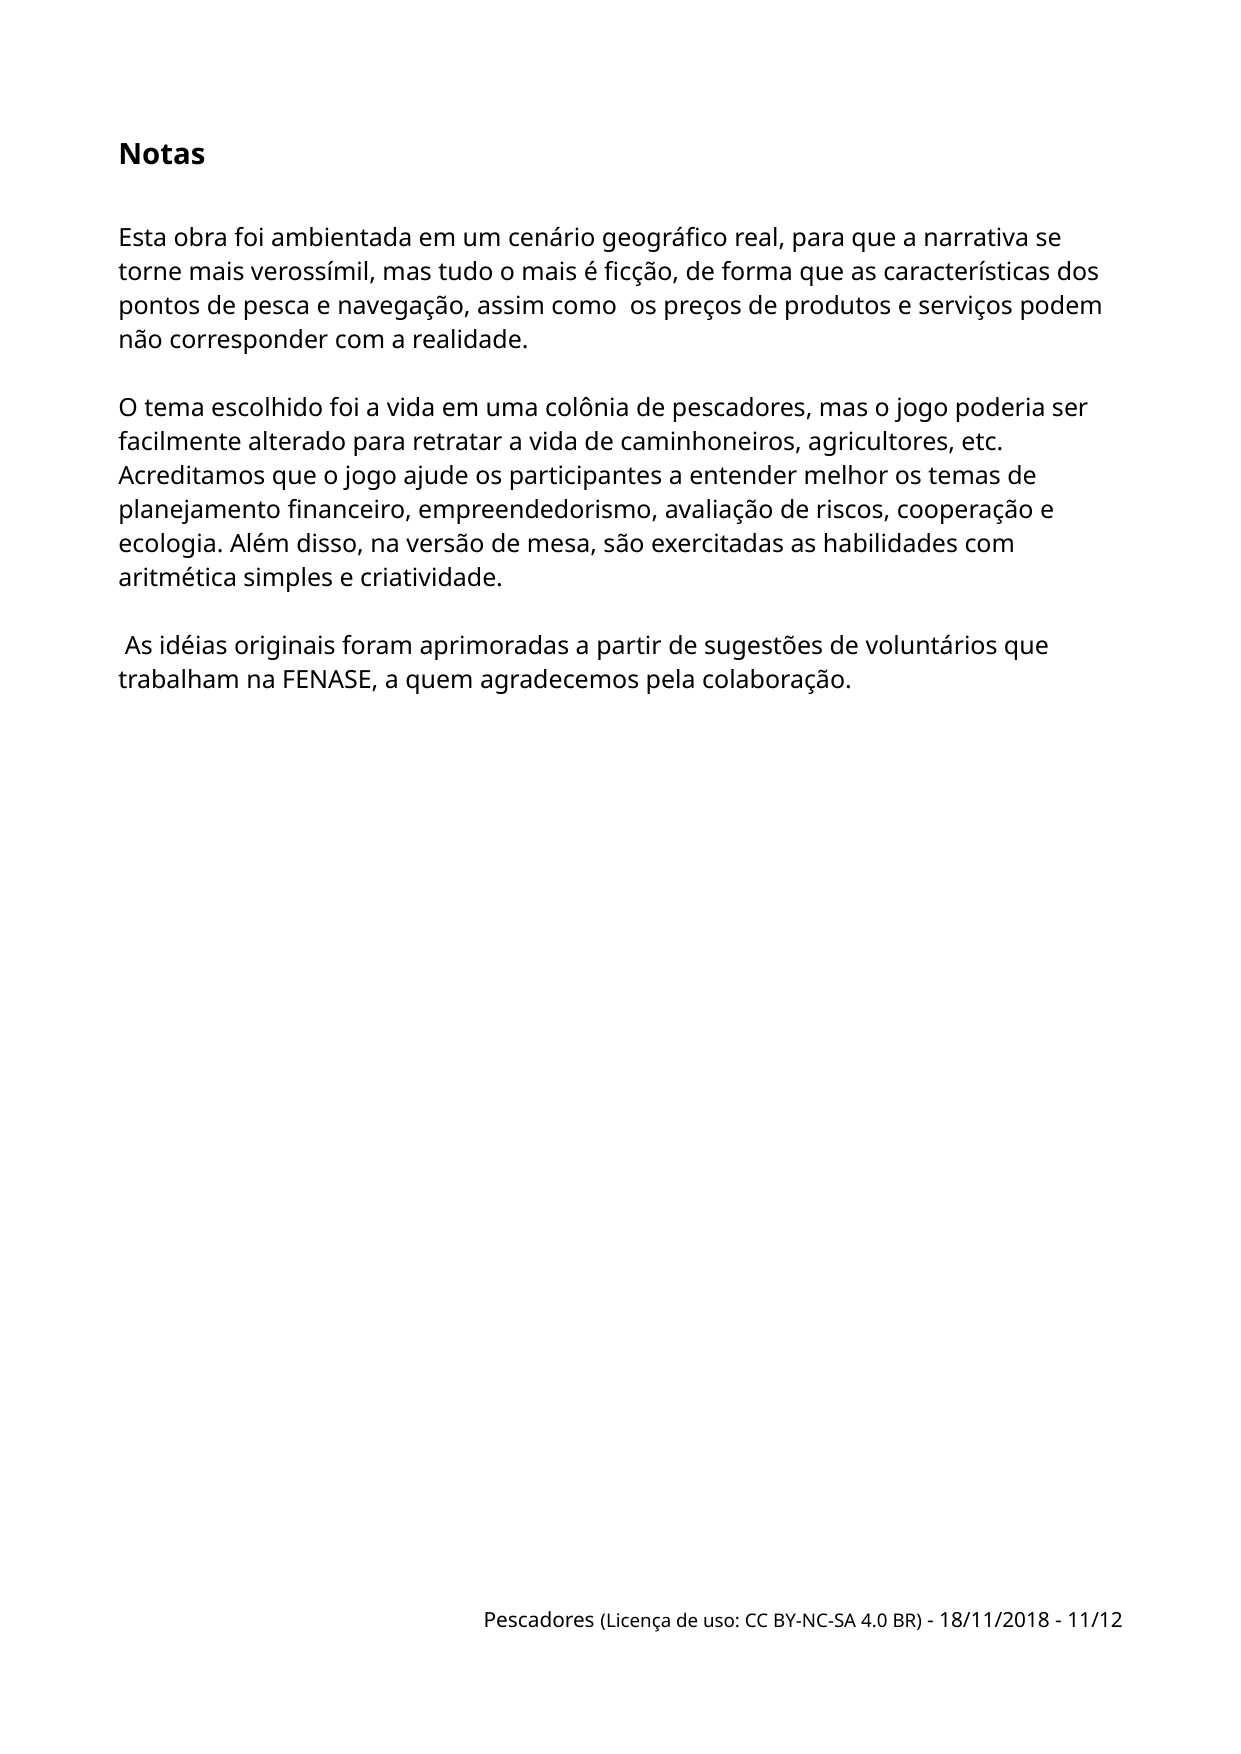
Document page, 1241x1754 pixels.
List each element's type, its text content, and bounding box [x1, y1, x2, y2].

text Esta obra foi ambientada em um cenário geográfico real, para que a narrativa se torne mais verossímil, mas tudo o mais é ficção, de forma que as características dos pontos de pesca e navegação, assim como os preços de produtos e serviços podem não corresponder com a realidade. [118, 219, 1122, 356]
text O tema escolhido foi a vida em uma colônia de pescadores, mas o jogo poderia ser facilmente alterado para retratar a vida de caminhoneiros, agricultores, etc. Acreditamos que o jogo ajude os participantes a entender melhor os temas de planejamento financeiro, empreendedorismo, avaliação de riscos, cooperação e ecologia. Além disso, na versão de mesa, são exercitadas as habilidades com aritmética simples e criatividade. [118, 389, 1122, 594]
text As idéias originais foram aprimoradas a partir de sugestões de voluntários que trabalham na FENASE, a quem agradecemos pela colaboração. [118, 628, 1122, 696]
subtitle Notas [118, 133, 1122, 173]
